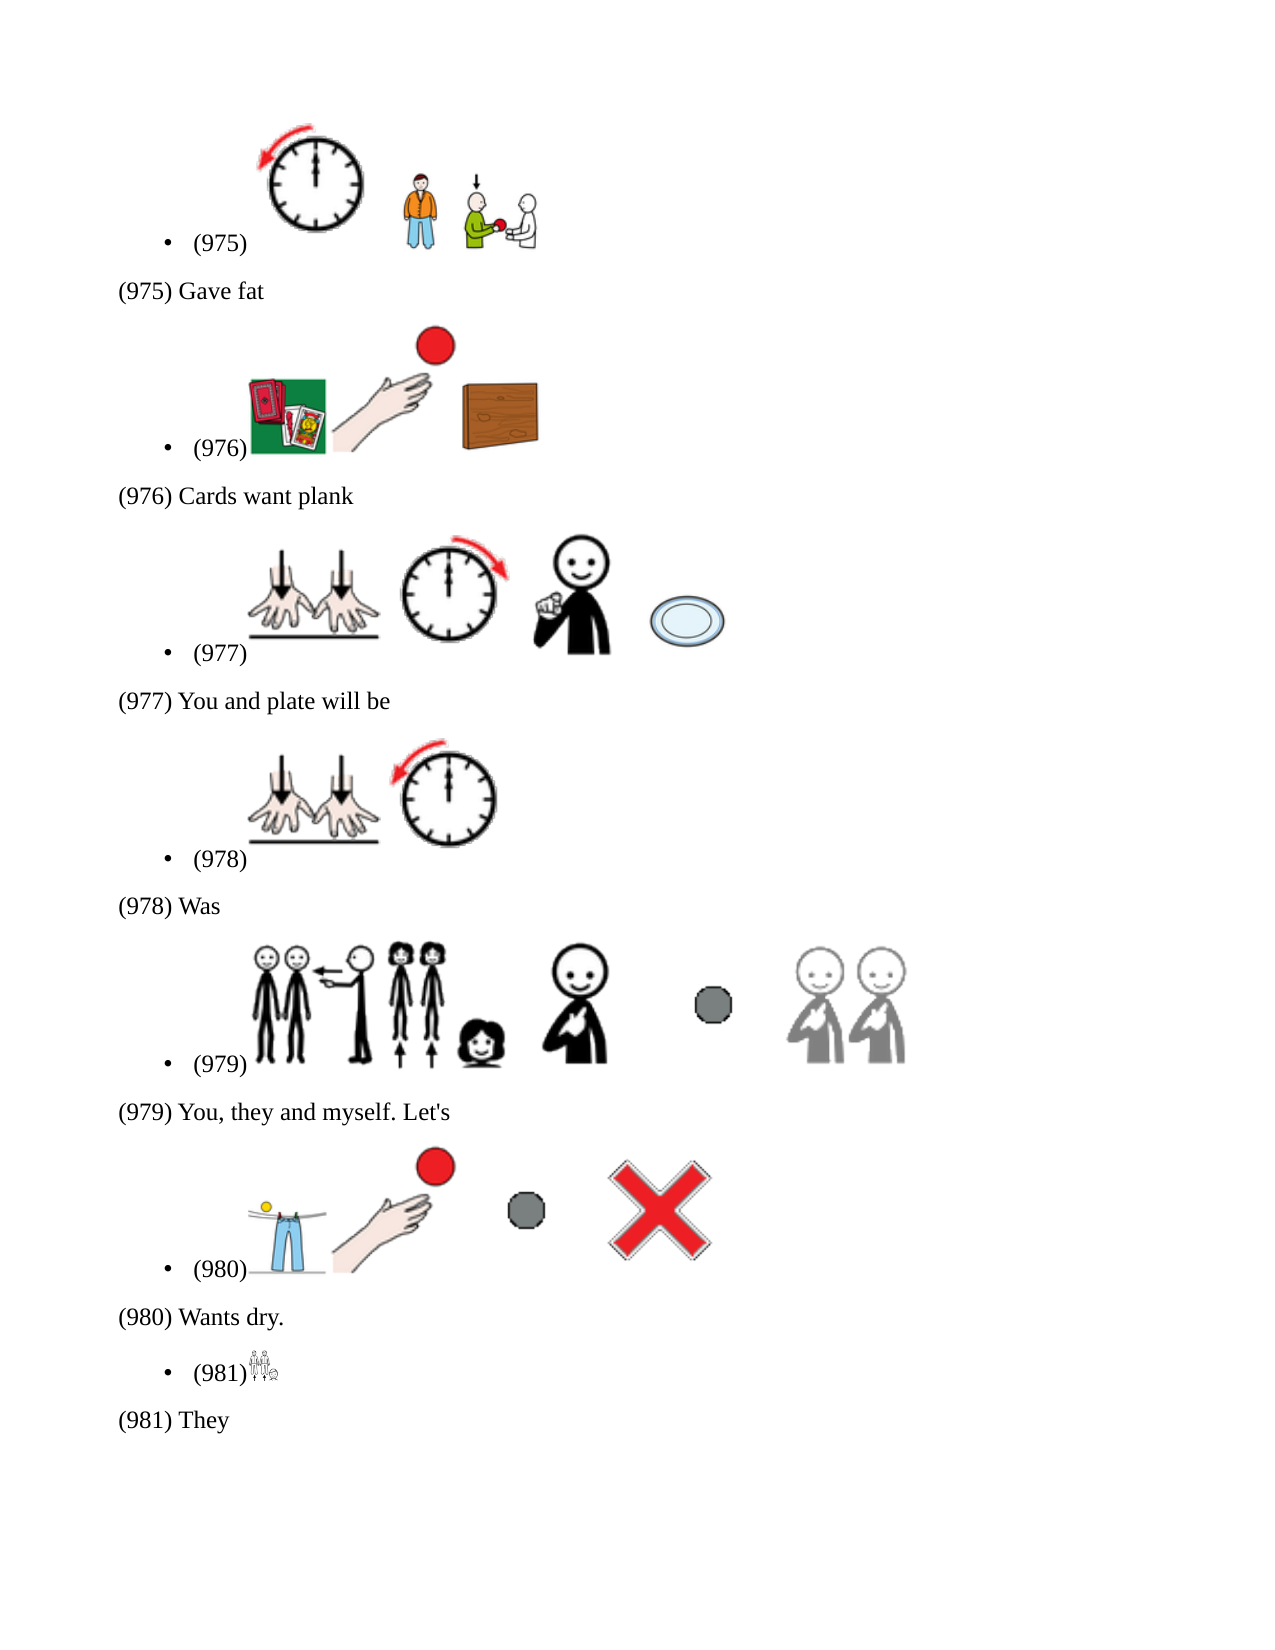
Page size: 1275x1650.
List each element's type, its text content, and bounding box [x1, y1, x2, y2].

list (981) [164, 1349, 1157, 1387]
text (977) You and plate will be [118, 686, 1157, 715]
text (979) You, they and myself. Let's [118, 1097, 1157, 1125]
picture [247, 733, 514, 867]
text (978) Was [118, 891, 1157, 920]
picture [247, 1144, 728, 1278]
text (980) Wants dry. [118, 1302, 1157, 1331]
picture [247, 1349, 280, 1382]
picture [247, 118, 541, 252]
list (976) [164, 323, 1157, 462]
text (975) Gave fat [118, 276, 1157, 304]
picture [247, 323, 541, 457]
text (976) Cards want plank [118, 481, 1157, 510]
picture [247, 528, 728, 662]
list (979) [164, 939, 1157, 1078]
list (977) [164, 528, 1157, 667]
text (981) They [118, 1406, 1157, 1434]
list (980) [164, 1144, 1157, 1283]
picture [247, 938, 914, 1073]
list (975) [164, 118, 1157, 257]
list (978) [164, 734, 1157, 872]
